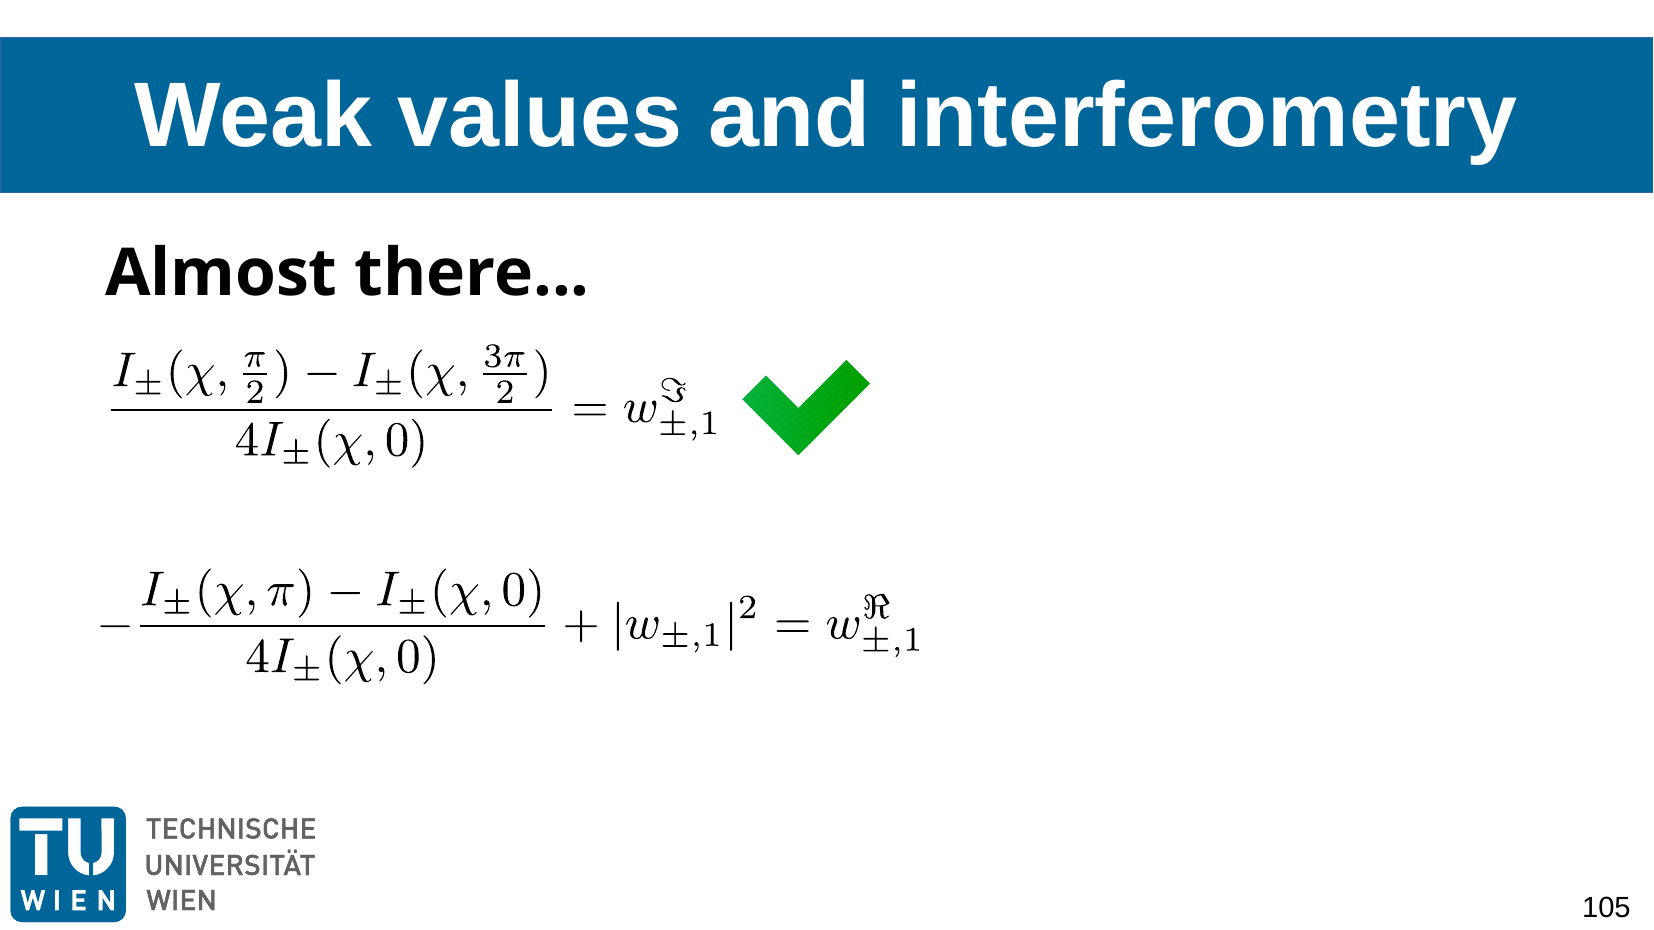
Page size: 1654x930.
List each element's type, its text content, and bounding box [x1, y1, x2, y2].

picture [742, 359, 871, 456]
list Almost there... [105, 225, 1593, 316]
title Weak values and interferometry [0, 37, 1653, 193]
picture [95, 562, 924, 691]
picture [105, 338, 726, 471]
